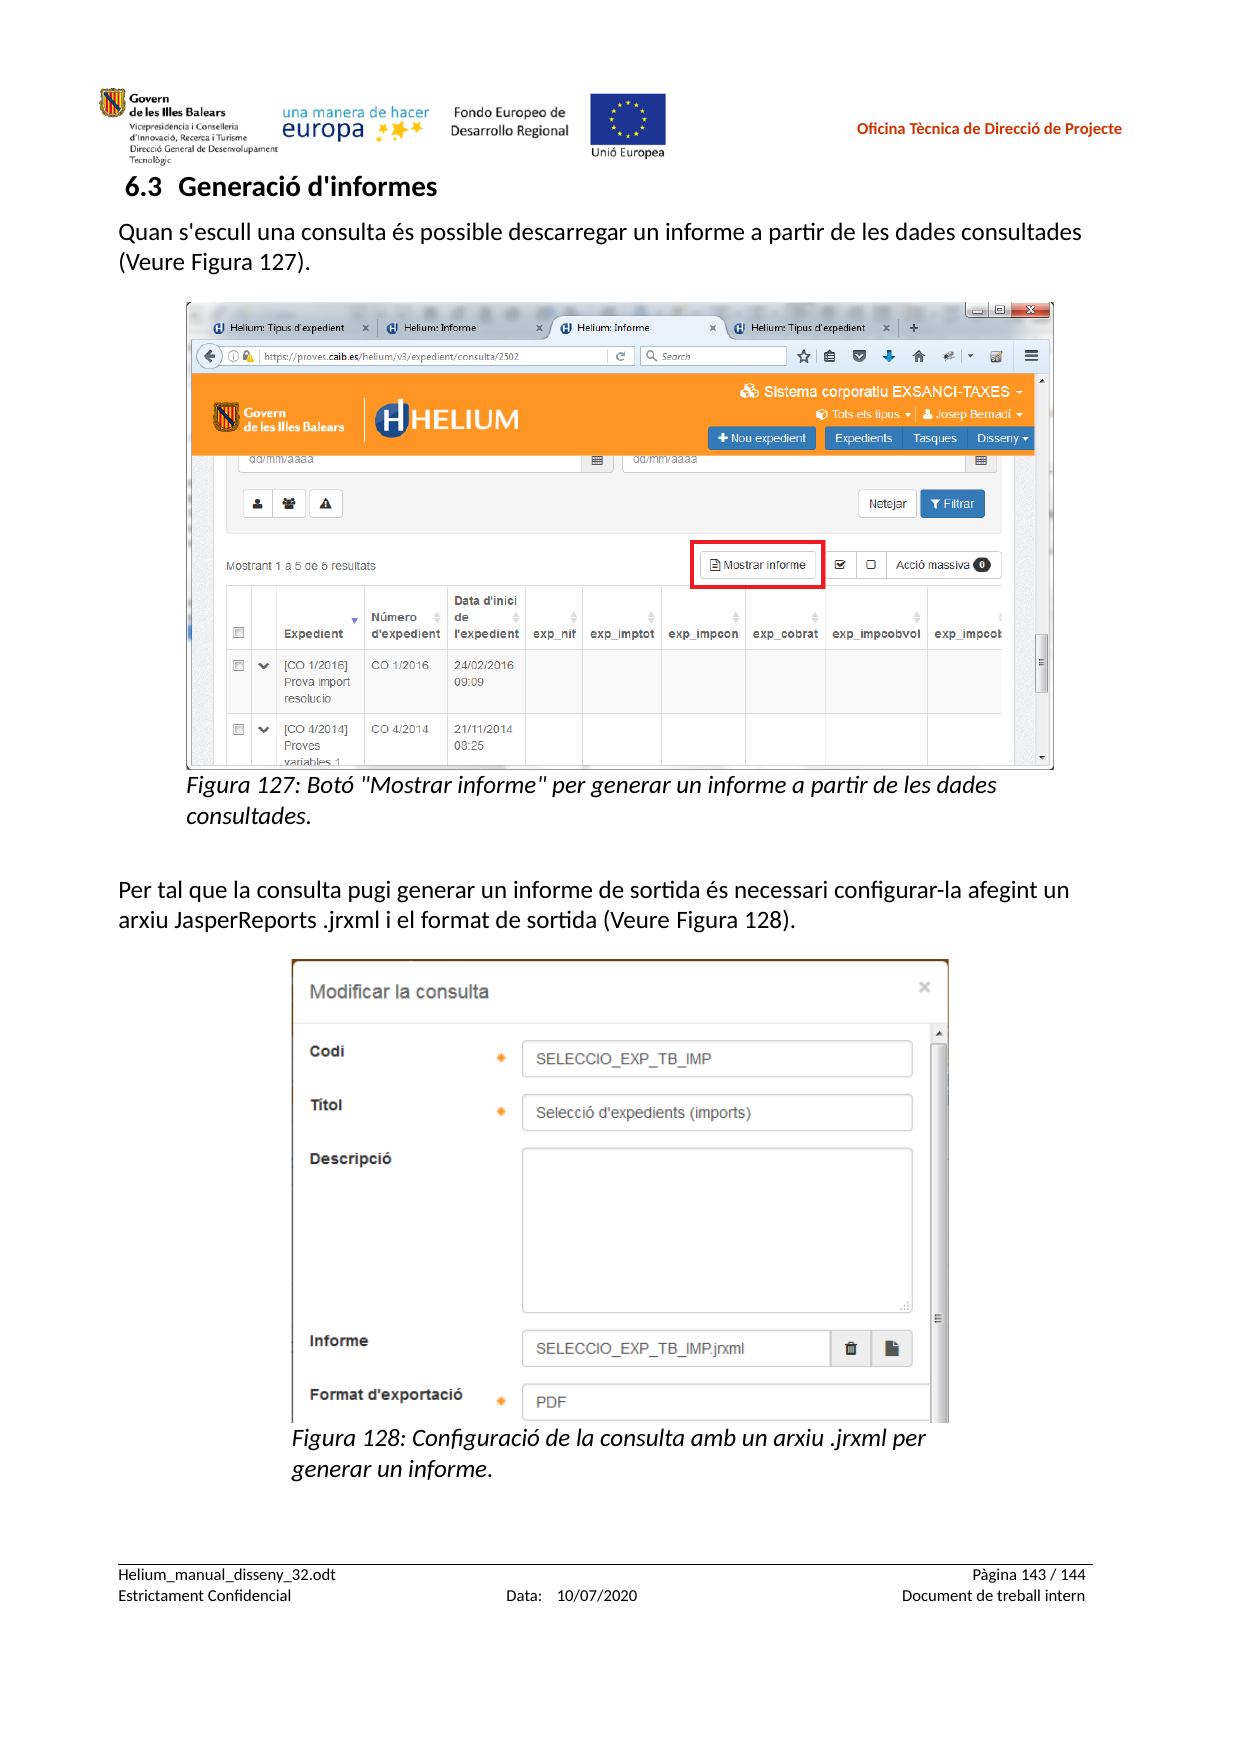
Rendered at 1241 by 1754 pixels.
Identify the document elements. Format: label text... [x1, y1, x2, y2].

picture [186, 302, 1054, 770]
text Figura 127: Botó "Mostrar informe" per generar un informe a partir de les dades consultades. [186, 770, 1054, 831]
picture [291, 959, 949, 1423]
text Per tal que la consulta pugi generar un informe de sortida és necessari configurar-la afegint un arxiu JasperReports .jrxml i el format de sortida (Veure Figura 128). [118, 874, 1122, 935]
text Quan s'escull una consulta és possible descarregar un informe a partir de les dades consultades (Veure Figura 127). [118, 216, 1122, 277]
subtitle Generació d'informes [118, 168, 1122, 203]
picture [99, 87, 668, 166]
text Figura 128: Configuració de la consulta amb un arxiu .jrxml per generar un informe. [292, 1423, 949, 1483]
